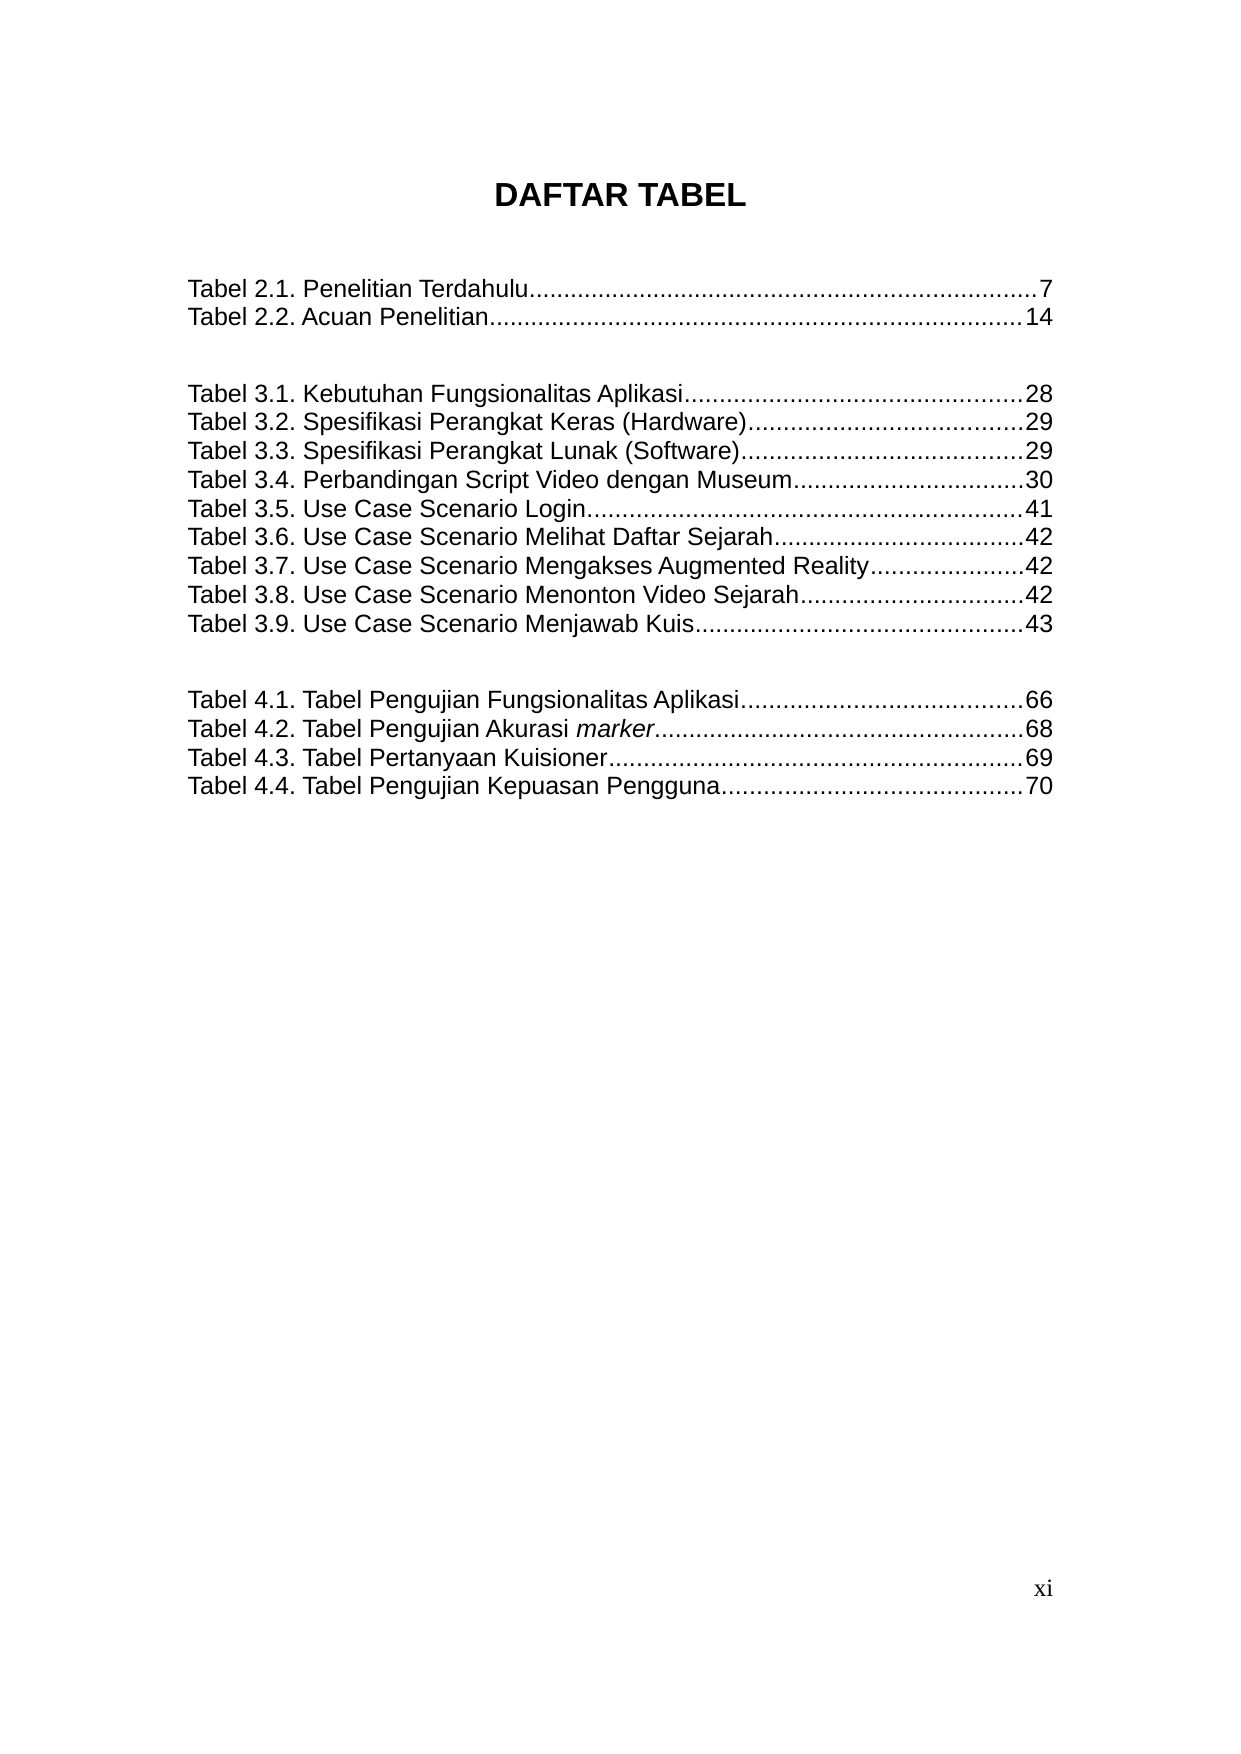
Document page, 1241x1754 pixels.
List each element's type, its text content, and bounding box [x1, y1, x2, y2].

text Tabel 4.3. Tabel Pertanyaan Kuisioner 69 [187, 742, 1053, 771]
subtitle DAFTAR TABEL [187, 175, 1053, 213]
text Tabel 3.7. Use Case Scenario Mengakses Augmented Reality 42 [187, 551, 1053, 580]
text Tabel 3.8. Use Case Scenario Menonton Video Sejarah 42 [187, 580, 1053, 609]
text Tabel 3.5. Use Case Scenario Login 41 [187, 494, 1053, 522]
text Tabel 2.1. Penelitian Terdahulu 7 [187, 273, 1053, 302]
text Tabel 4.2. Tabel Pengujian Akurasi marker 68 [187, 714, 1053, 742]
text Tabel 3.6. Use Case Scenario Melihat Daftar Sejarah 42 [187, 522, 1053, 551]
text Tabel 2.2. Acuan Penelitian 14 [187, 302, 1053, 331]
text Tabel 3.4. Perbandingan Script Video dengan Museum 30 [187, 465, 1053, 494]
text Tabel 3.1. Kebutuhan Fungsionalitas Aplikasi 28 [187, 379, 1053, 407]
text Tabel 3.3. Spesifikasi Perangkat Lunak (Software) 29 [187, 436, 1053, 465]
text Tabel 3.9. Use Case Scenario Menjawab Kuis 43 [187, 609, 1053, 637]
text Tabel 3.2. Spesifikasi Perangkat Keras (Hardware) 29 [187, 407, 1053, 436]
text Tabel 4.4. Tabel Pengujian Kepuasan Pengguna 70 [187, 771, 1053, 800]
text Tabel 4.1. Tabel Pengujian Fungsionalitas Aplikasi 66 [187, 685, 1053, 714]
